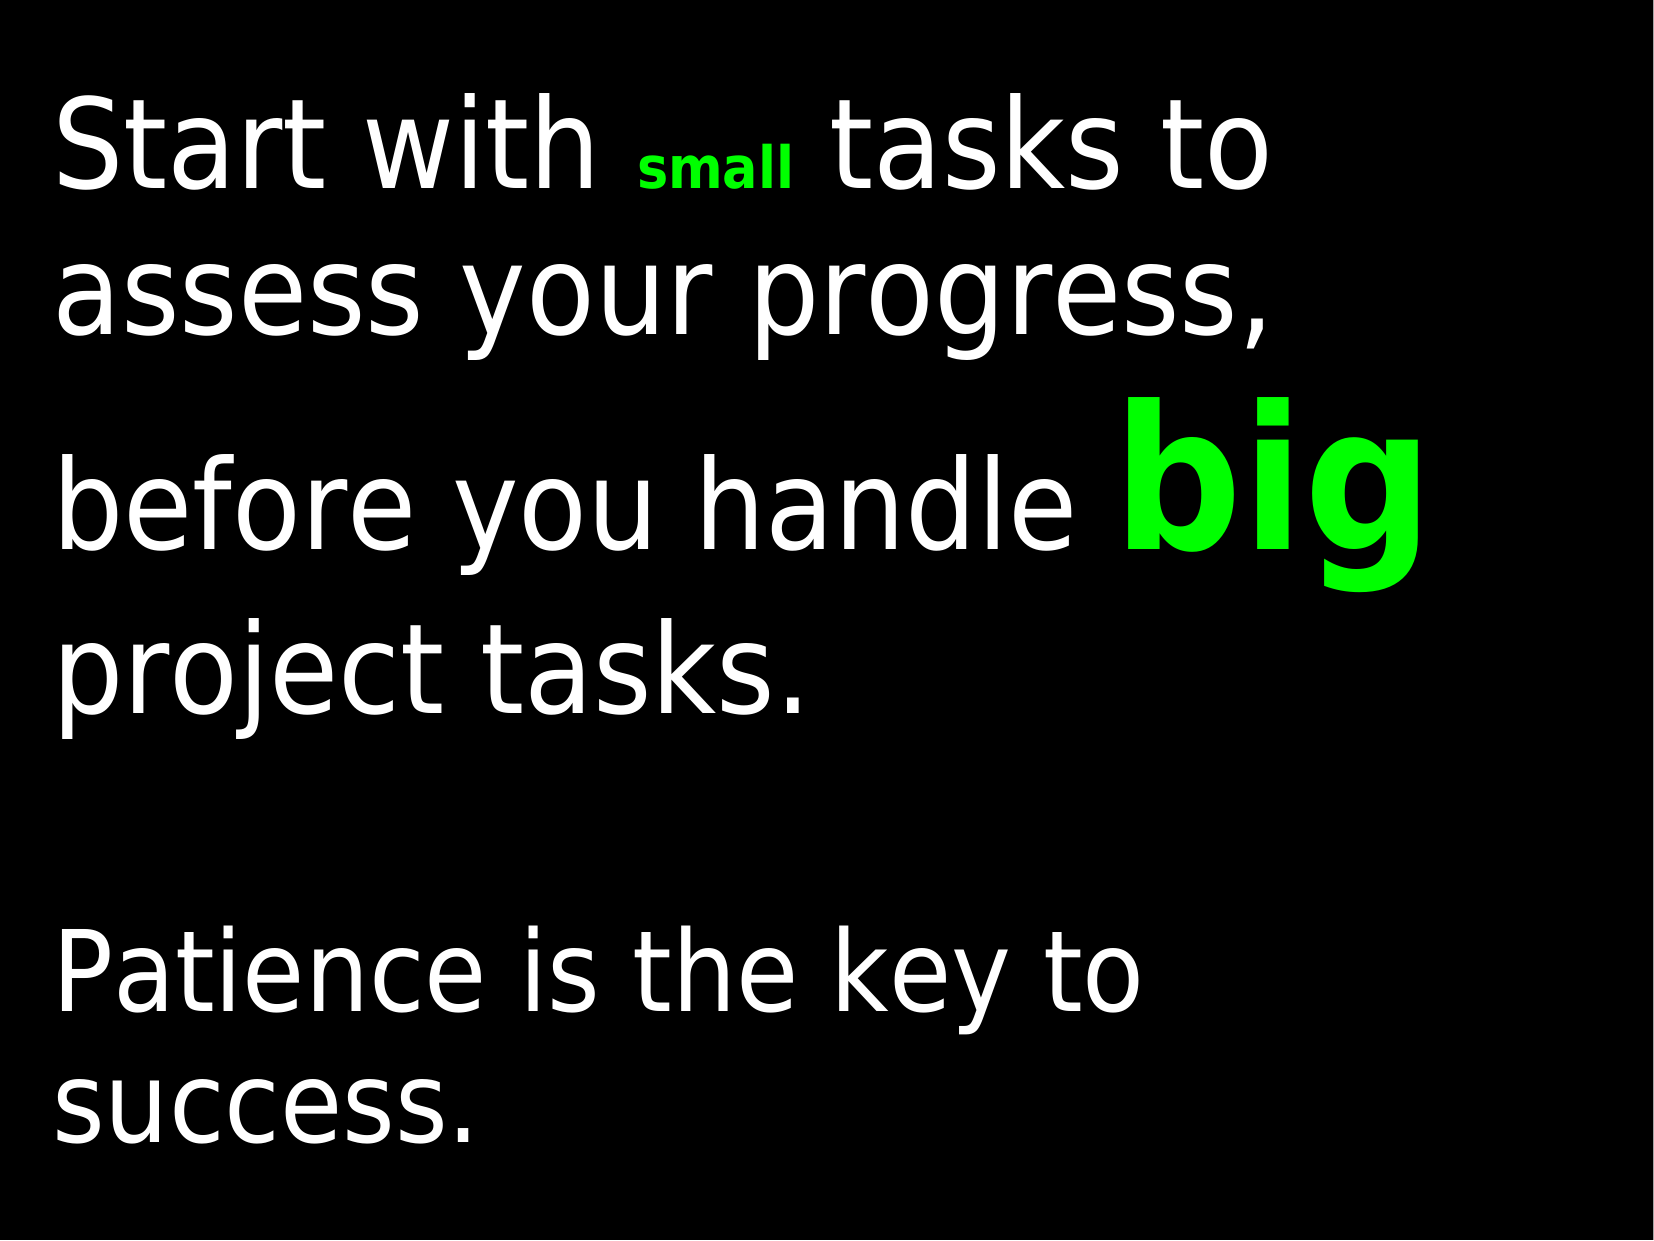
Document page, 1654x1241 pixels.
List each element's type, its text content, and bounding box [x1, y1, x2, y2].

text_box Patience is the key to success. [37, 900, 1613, 1178]
text_box Start with small tasks to assess your progress, before you handle big project tasks. [37, 65, 1613, 751]
